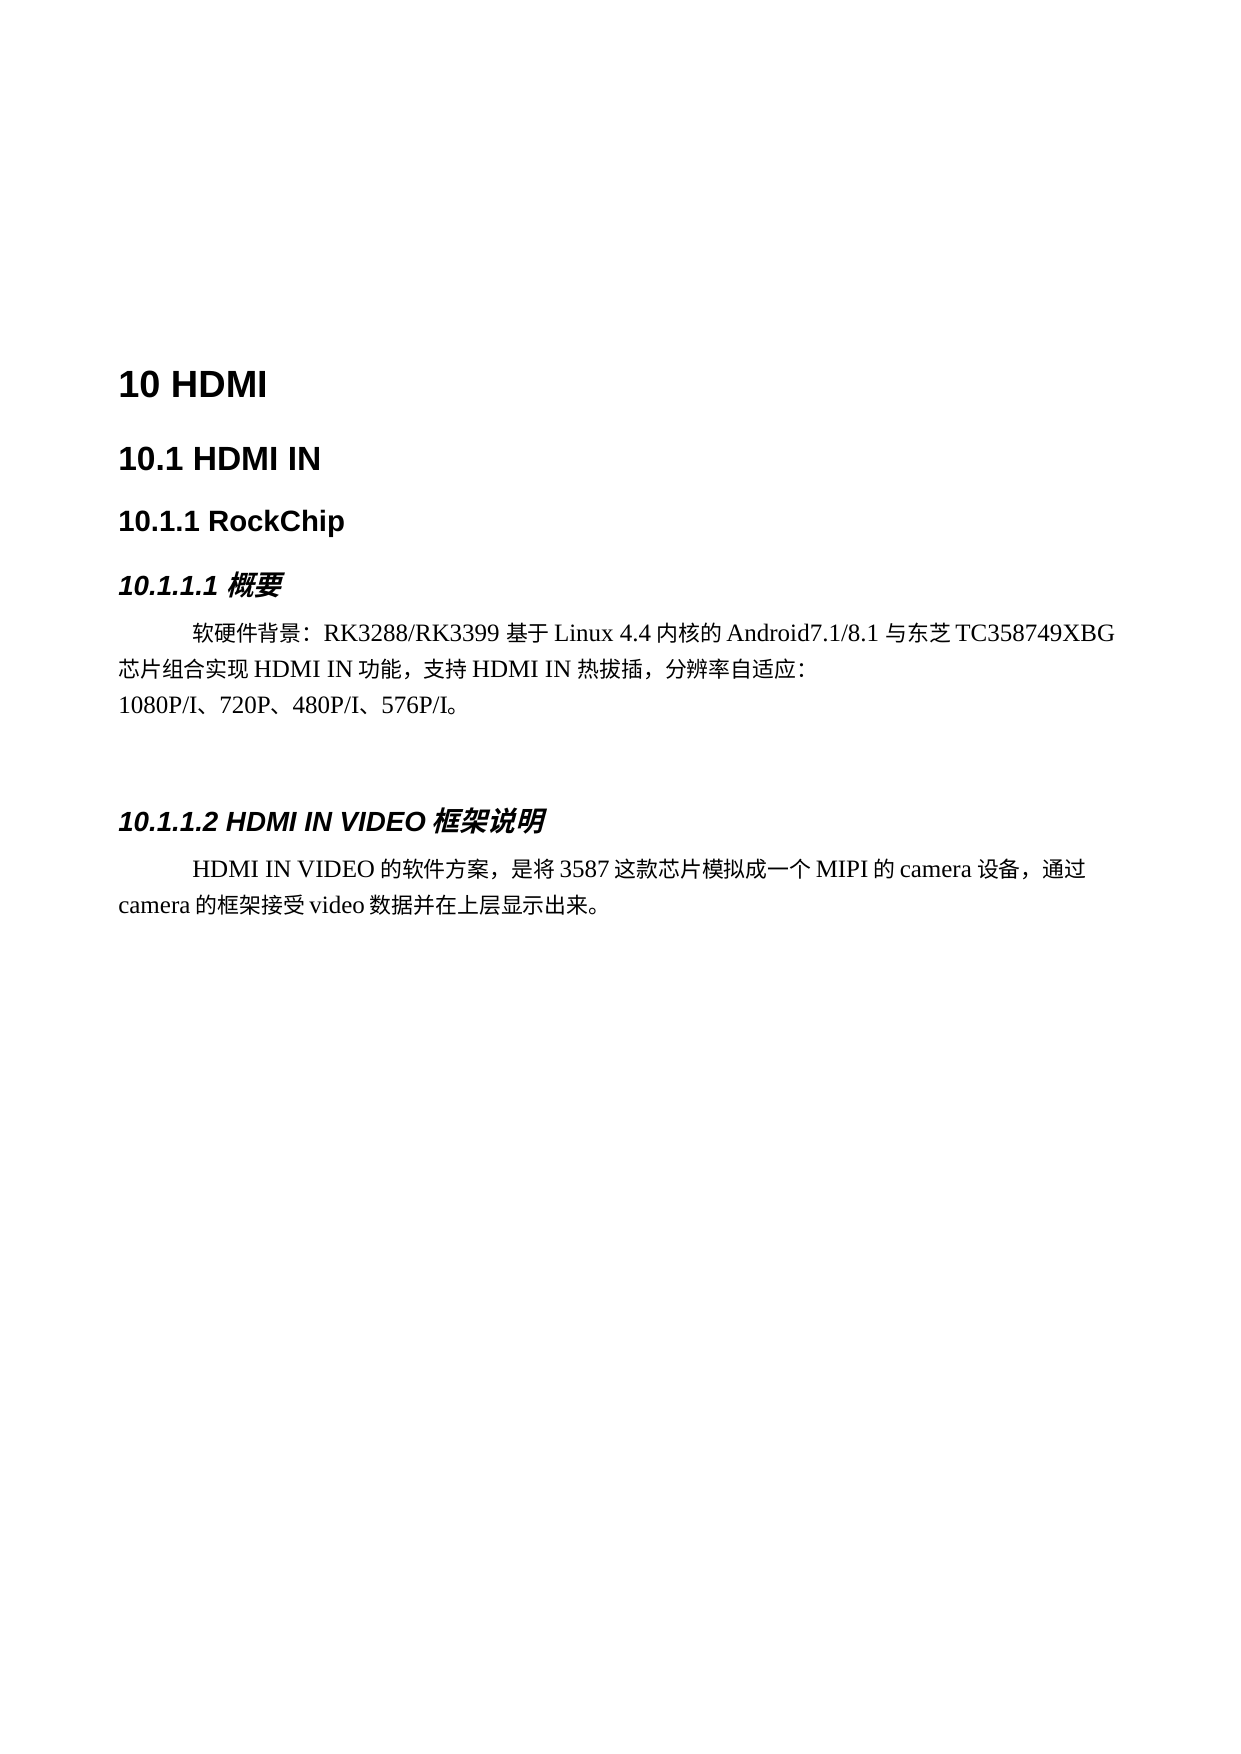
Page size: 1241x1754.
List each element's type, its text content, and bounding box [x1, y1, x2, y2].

subtitle 10.1.1.2 HDMI IN VIDEO框架说明 [118, 799, 1122, 839]
subtitle 10.1 HDMI IN [118, 438, 1122, 477]
text 软硬件背景：RK3288/RK3399 基于Linux 4.4内核的Android7.1/8.1 与东芝TC358749XBG芯片组合实现HDMI IN功能，支持HDMI IN 热拔插，分辨率自适应：1080P/I、720P、480P/I、576P/I。 [118, 616, 1122, 720]
text HDMI IN VIDEO的软件方案，是将3587这款芯片模拟成一个MIPI的camera设备，通过camera的框架接受video数据并在上层显示出来。 [118, 852, 1122, 920]
subtitle 10 HDMI [118, 362, 1122, 405]
subtitle 10.1.1.1 概要 [118, 563, 1122, 603]
subtitle 10.1.1 RockChip [118, 504, 1122, 538]
